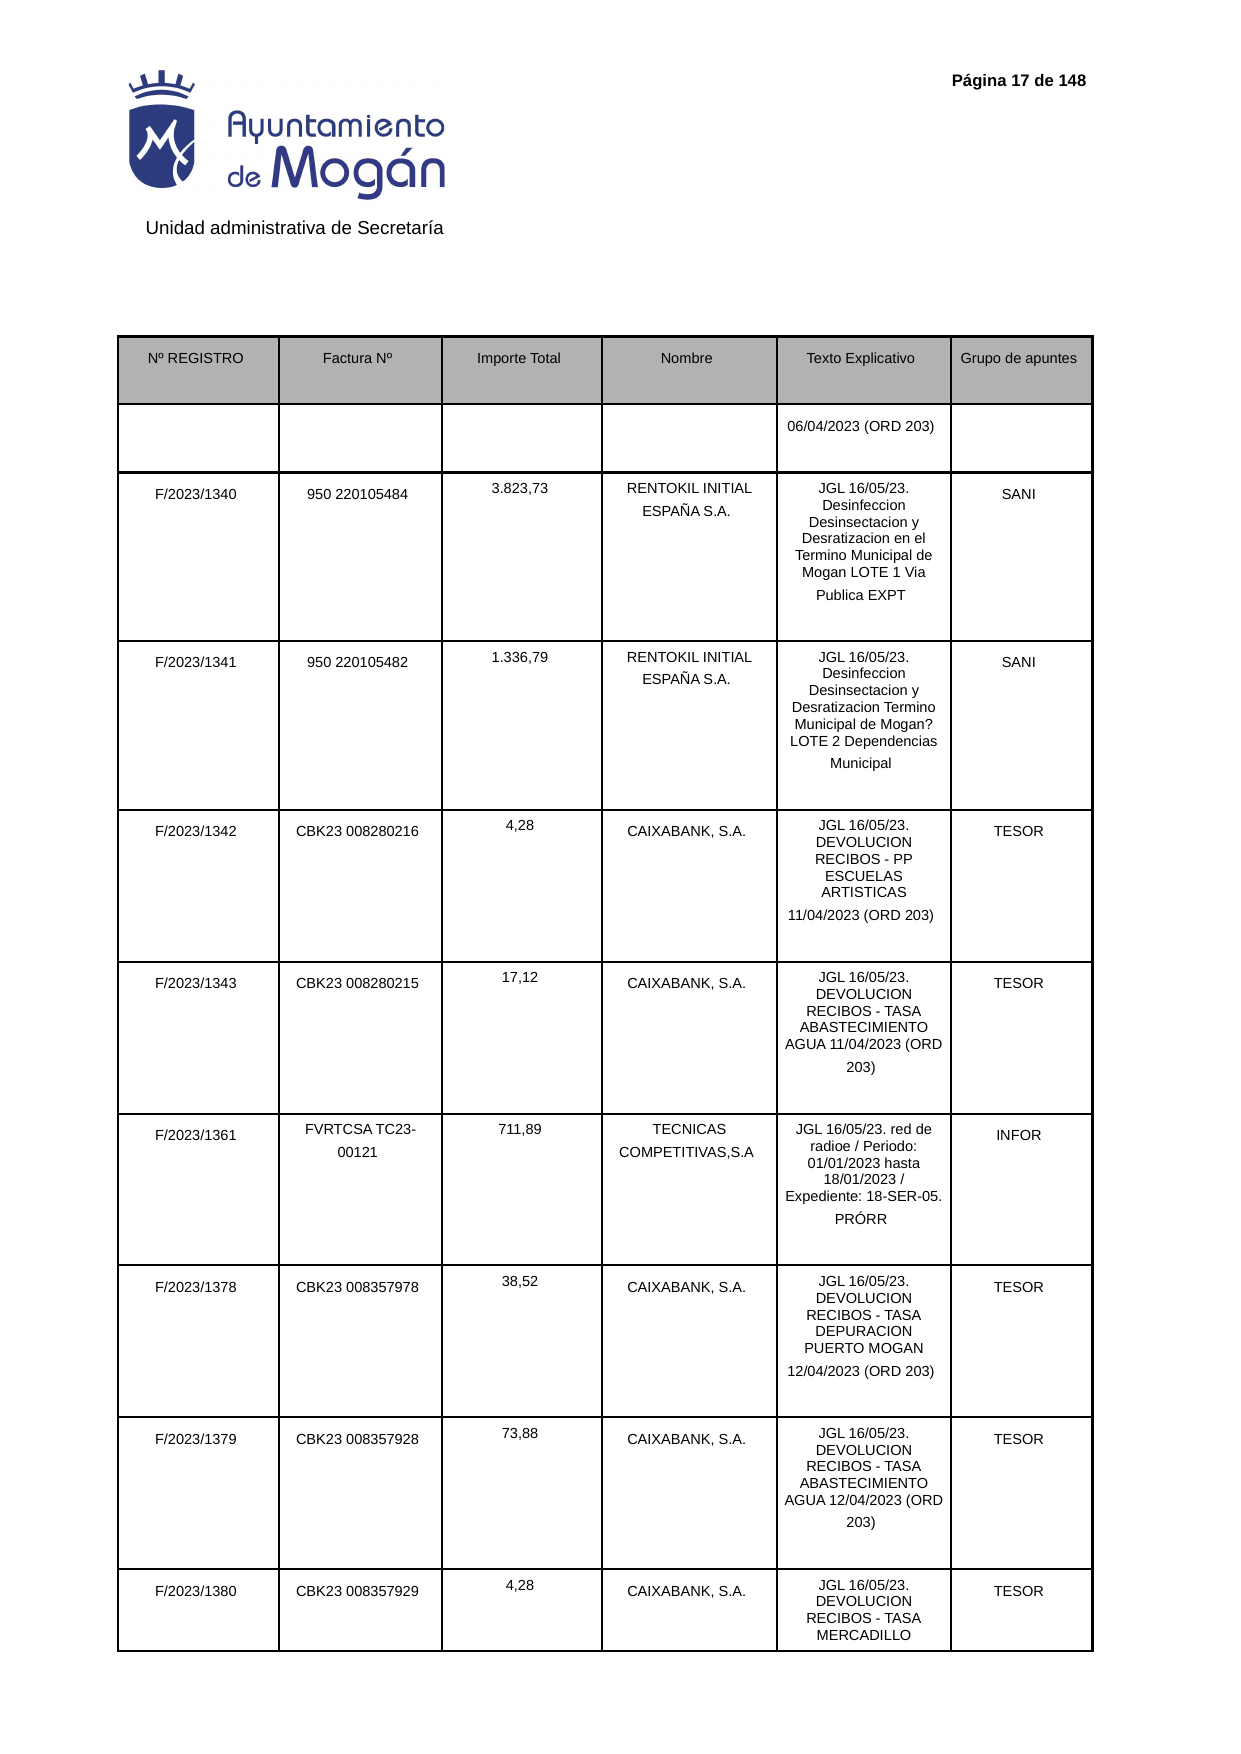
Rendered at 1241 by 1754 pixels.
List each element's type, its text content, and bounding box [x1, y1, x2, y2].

picture [128, 70, 445, 206]
table_cell F/2023/1340 [119, 474, 278, 640]
table_cell 73,88 [443, 1418, 601, 1568]
table_cell CBK23 008280216 [280, 811, 441, 961]
table_cell TESOR [952, 1266, 1091, 1416]
table_cell JGL 16/05/23. Desinfeccion Desinsectacion y Desratizacion Termino Municipal de Mogan? LOTE 2 Dependencias Municipal [778, 642, 950, 809]
table_cell JGL 16/05/23. red de radioe / Periodo: 01/01/2023 hasta 18/01/2023 / Expediente: 18-SER-05. PRÓRR [778, 1115, 950, 1264]
table_header Nombre [603, 338, 776, 403]
table_cell 4,28 [443, 811, 601, 961]
table_header Factura Nº [280, 338, 441, 403]
table_cell INFOR [952, 1115, 1091, 1264]
table_cell F/2023/1361 [119, 1115, 278, 1264]
table_header Texto Explicativo [778, 338, 950, 403]
table_cell CBK23 008357978 [280, 1266, 441, 1416]
table_cell [952, 405, 1091, 471]
table_cell JGL 16/05/23. DEVOLUCION RECIBOS - TASA ABASTECIMIENTO AGUA 11/04/2023 (ORD 203) [778, 963, 950, 1112]
table_cell 711,89 [443, 1115, 601, 1264]
table_cell 38,52 [443, 1266, 601, 1416]
table_cell F/2023/1342 [119, 811, 278, 961]
table_cell CAIXABANK, S.A. [603, 811, 776, 961]
table_cell JGL 16/05/23. Desinfeccion Desinsectacion y Desratizacion en el Termino Municipal de Mogan LOTE 1 Via Publica EXPT [778, 474, 950, 640]
table_cell RENTOKIL INITIAL ESPAÑA S.A. [603, 474, 776, 640]
table_cell RENTOKIL INITIAL ESPAÑA S.A. [603, 642, 776, 809]
table_cell CAIXABANK, S.A. [603, 1266, 776, 1416]
table_cell 950 220105482 [280, 642, 441, 809]
table_cell JGL 16/05/23. DEVOLUCION RECIBOS - TASA ABASTECIMIENTO AGUA 12/04/2023 (ORD 203) [778, 1418, 950, 1568]
table_cell TESOR [952, 963, 1091, 1112]
table_cell CBK23 008280215 [280, 963, 441, 1112]
table_cell SANI [952, 474, 1091, 640]
table_cell CBK23 008357928 [280, 1418, 441, 1568]
table_cell F/2023/1343 [119, 963, 278, 1112]
table_cell TESOR [952, 1418, 1091, 1568]
table_cell CAIXABANK, S.A. [603, 963, 776, 1112]
table_cell [603, 405, 776, 471]
table_cell F/2023/1380 [119, 1570, 278, 1650]
table_cell JGL 16/05/23. DEVOLUCION RECIBOS - TASA MERCADILLO [778, 1570, 950, 1650]
table_cell 950 220105484 [280, 474, 441, 640]
table_cell TESOR [952, 811, 1091, 961]
table_cell F/2023/1379 [119, 1418, 278, 1568]
table_cell 06/04/2023 (ORD 203) [778, 405, 950, 471]
table_cell 4,28 [443, 1570, 601, 1650]
table_cell TECNICAS COMPETITIVAS,S.A [603, 1115, 776, 1264]
table_header Grupo de apuntes [952, 338, 1091, 403]
table_cell FVRTCSA TC23-00121 [280, 1115, 441, 1264]
table_header Importe Total [443, 338, 601, 403]
table_cell CAIXABANK, S.A. [603, 1570, 776, 1650]
table_header Nº REGISTRO [119, 338, 278, 403]
table_cell [443, 405, 601, 471]
table_cell F/2023/1378 [119, 1266, 278, 1416]
table_cell [119, 405, 278, 471]
table_cell 3.823,73 [443, 474, 601, 640]
table_cell CAIXABANK, S.A. [603, 1418, 776, 1568]
table_cell 17,12 [443, 963, 601, 1112]
table_cell JGL 16/05/23. DEVOLUCION RECIBOS - TASA DEPURACION PUERTO MOGAN 12/04/2023 (ORD 203) [778, 1266, 950, 1416]
table_cell F/2023/1341 [119, 642, 278, 809]
table_cell SANI [952, 642, 1091, 809]
table_cell CBK23 008357929 [280, 1570, 441, 1650]
table_cell [280, 405, 441, 471]
table_cell TESOR [952, 1570, 1091, 1650]
table_cell JGL 16/05/23. DEVOLUCION RECIBOS - PP ESCUELAS ARTISTICAS 11/04/2023 (ORD 203) [778, 811, 950, 961]
table_cell 1.336,79 [443, 642, 601, 809]
